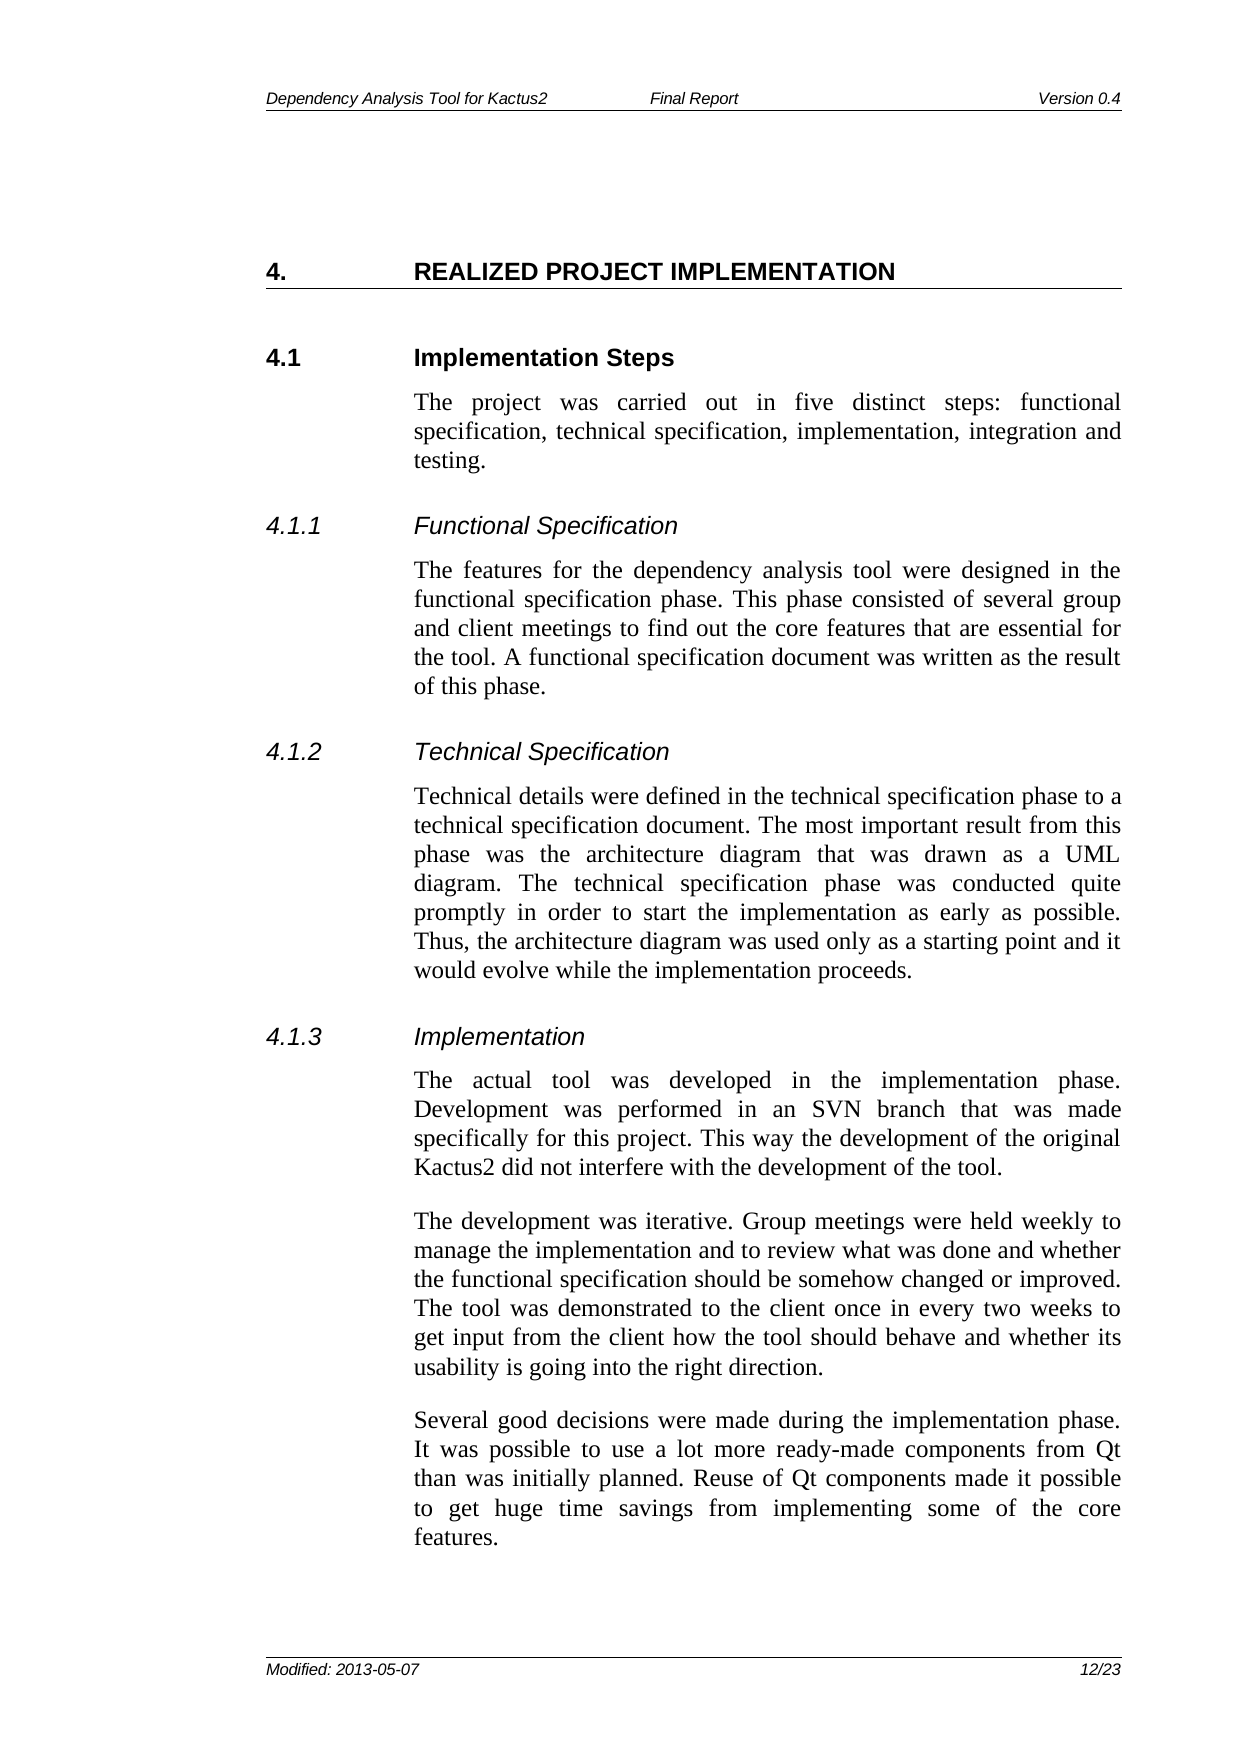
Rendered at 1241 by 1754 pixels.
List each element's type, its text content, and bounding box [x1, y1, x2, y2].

subtitle Functional Specification [266, 511, 1122, 540]
text Technical details were defined in the technical specification phase to a technical specification document. The most important result from this phase was the architecture diagram that was drawn as a UML diagram. The technical specification phase was conducted quite promptly in order to start the implementation as early as possible. Thus, the architecture diagram was used only as a starting point and it would evolve while the implementation proceeds. [413, 781, 1122, 984]
subtitle Technical Specification [266, 737, 1122, 766]
subtitle Implementation [266, 1021, 1122, 1051]
text The actual tool was developed in the implementation phase. Development was performed in an SVN branch that was made specifically for this project. This way the development of the original Kactus2 did not interfere with the development of the tool. [413, 1065, 1122, 1181]
text The features for the dependency analysis tool were designed in the functional specification phase. This phase consisted of several group and client meetings to find out the core features that are essential for the tool. A functional specification document was written as the result of this phase. [413, 554, 1122, 700]
subtitle Realized project implementation [266, 257, 1122, 288]
text The project was carried out in five distinct steps: functional specification, technical specification, implementation, integration and testing. [413, 387, 1122, 474]
text Several good decisions were made during the implementation phase. It was possible to use a lot more ready-made components from Qt than was initially planned. Reuse of Qt components made it possible to get huge time savings from implementing some of the core features. [413, 1405, 1122, 1551]
subtitle Implementation Steps [266, 343, 1122, 372]
text The development was iterative. Group meetings were held weekly to manage the implementation and to review what was done and whether the functional specification should be somehow changed or improved. The tool was demonstrated to the client once in every two weeks to get input from the client how the tool should behave and whether its usability is going into the right direction. [413, 1206, 1122, 1380]
